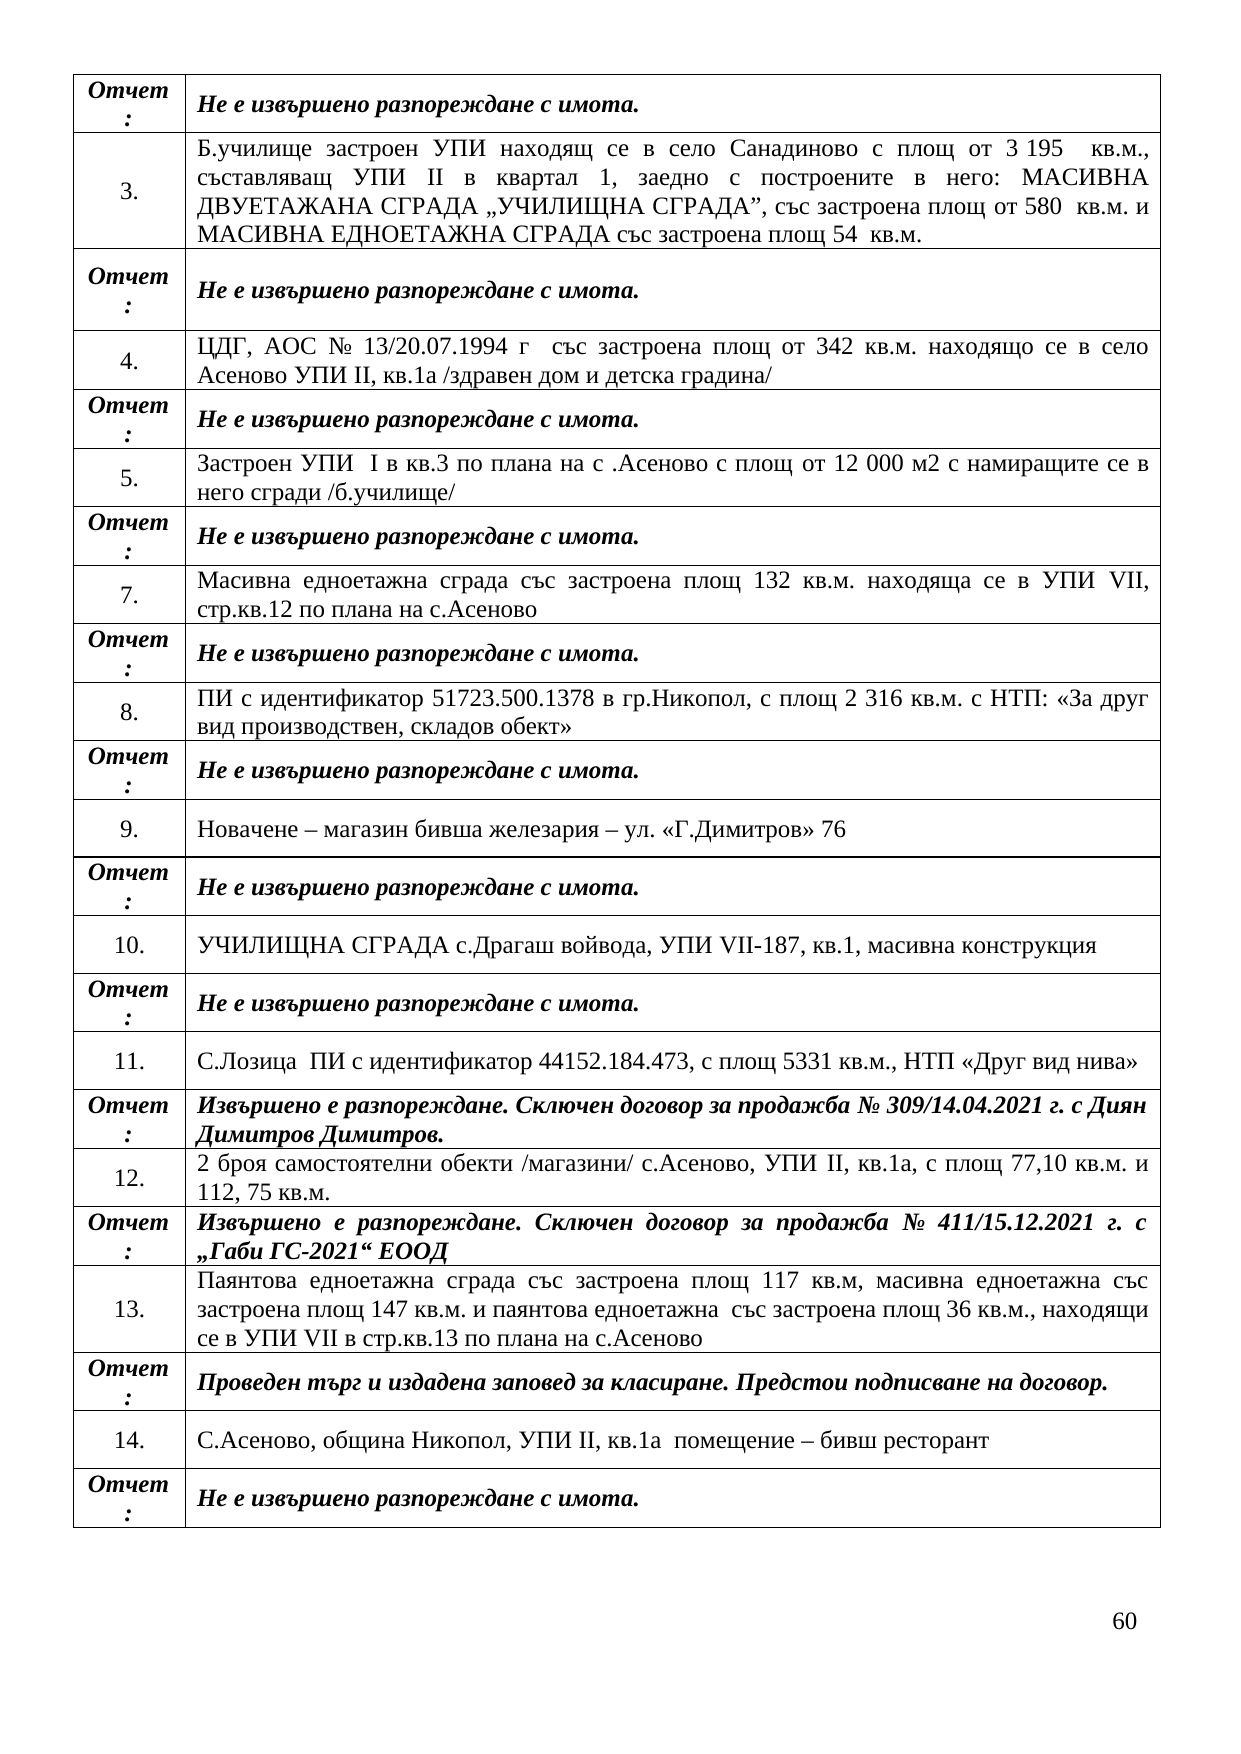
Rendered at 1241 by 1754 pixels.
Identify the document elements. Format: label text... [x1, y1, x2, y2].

table_cell Отчет: [74, 249, 185, 330]
table_cell Не е извършено разпореждане с имота. [186, 858, 1160, 915]
table_cell Паянтова едноетажна сграда със застроена площ 117 кв.м, масивна едноетажна със застроена площ 147 кв.м. и паянтова едноетажна със застроена площ 36 кв.м., находящи се в УПИ VII в стр.кв.13 по плана на с.Асеново [186, 1266, 1160, 1352]
table_cell 13. [74, 1266, 185, 1352]
table_cell Отчет: [74, 390, 185, 447]
table_cell Отчет: [74, 1353, 185, 1410]
table_cell Проведен търг и издадена заповед за класиране. Предстои подписване на договор. [186, 1353, 1160, 1410]
table_cell 11. [74, 1032, 185, 1089]
table_cell 4. [74, 331, 185, 389]
table_cell 14. [74, 1411, 185, 1468]
table_cell ПИ с идентификатор 51723.500.1378 в гр.Никопол, с площ 2 316 кв.м. с НТП: «За друг вид производствен, складов обект» [186, 683, 1160, 740]
table_cell Отчет: [74, 1090, 185, 1147]
table_cell ЦДГ, АОС № 13/20.07.1994 г със застроена площ от 342 кв.м. находящо се в село Асеново УПИ II, кв.1а /здравен дом и детска градина/ [186, 331, 1160, 389]
table_cell С.Лозица ПИ с идентификатор 44152.184.473, с площ 5331 кв.м., НТП «Друг вид нива» [186, 1032, 1160, 1089]
table_cell 5. [74, 449, 185, 506]
table_cell УЧИЛИЩНА СГРАДА с.Драгаш войвода, УПИ VII-187, кв.1, масивна конструкция [186, 916, 1160, 973]
table_cell Не е извършено разпореждане с имота. [186, 507, 1160, 564]
table_cell Не е извършено разпореждане с имота. [186, 1469, 1160, 1527]
table_cell Б.училище застроен УПИ находящ се в село Санадиново с площ от 3 195 кв.м., съставляващ УПИ II в квартал 1, заедно с построените в него: МАСИВНА ДВУЕТАЖАНА СГРАДА „УЧИЛИЩНА СГРАДА”, със застроена площ от 580 кв.м. и МАСИВНА ЕДНОЕТАЖНА СГРАДА със застроена площ 54 кв.м. [186, 133, 1160, 248]
table_cell Не е извършено разпореждане с имота. [186, 741, 1160, 799]
table_cell Не е извършено разпореждане с имота. [186, 75, 1160, 132]
table_cell 10. [74, 916, 185, 973]
table_cell Извършено е разпореждане. Сключен договор за продажба № 309/14.04.2021 г. с Диян Димитров Димитров. [186, 1090, 1160, 1147]
table_cell Не е извършено разпореждане с имота. [186, 390, 1160, 447]
table_cell Застроен УПИ I в кв.3 по плана на с .Асеново с площ от 12 000 м2 с намиращите се в него сгради /б.училище/ [186, 449, 1160, 506]
table_cell С.Асеново, община Никопол, УПИ II, кв.1а помещение – бивш ресторант [186, 1411, 1160, 1468]
table_cell 7. [74, 566, 185, 623]
table_cell 8. [74, 683, 185, 740]
table_cell Извършено е разпореждане. Сключен договор за продажба № 411/15.12.2021 г. с „Габи ГС-2021“ ЕООД [186, 1207, 1160, 1264]
table_cell 2 броя самостоятелни обекти /магазини/ с.Асеново, УПИ II, кв.1а, с площ 77,10 кв.м. и 112, 75 кв.м. [186, 1149, 1160, 1206]
table_cell Не е извършено разпореждане с имота. [186, 974, 1160, 1031]
table_cell Отчет: [74, 624, 185, 682]
table_cell 3. [74, 133, 185, 248]
table_cell Не е извършено разпореждане с имота. [186, 249, 1160, 330]
table_cell Отчет: [74, 75, 185, 132]
table_cell Новачене – магазин бивша железария – ул. «Г.Димитров» 76 [186, 800, 1160, 856]
table_cell Отчет: [74, 741, 185, 799]
table_cell Отчет: [74, 1469, 185, 1527]
table_cell Отчет: [74, 507, 185, 564]
table_cell Отчет: [74, 974, 185, 1031]
table_cell Отчет: [74, 1207, 185, 1264]
table_cell Отчет: [74, 858, 185, 915]
table_cell Масивна едноетажна сграда със застроена площ 132 кв.м. находяща се в УПИ VII, стр.кв.12 по плана на с.Асеново [186, 566, 1160, 623]
table_cell Не е извършено разпореждане с имота. [186, 624, 1160, 682]
table_cell 9. [74, 800, 185, 856]
table_cell 12. [74, 1149, 185, 1206]
